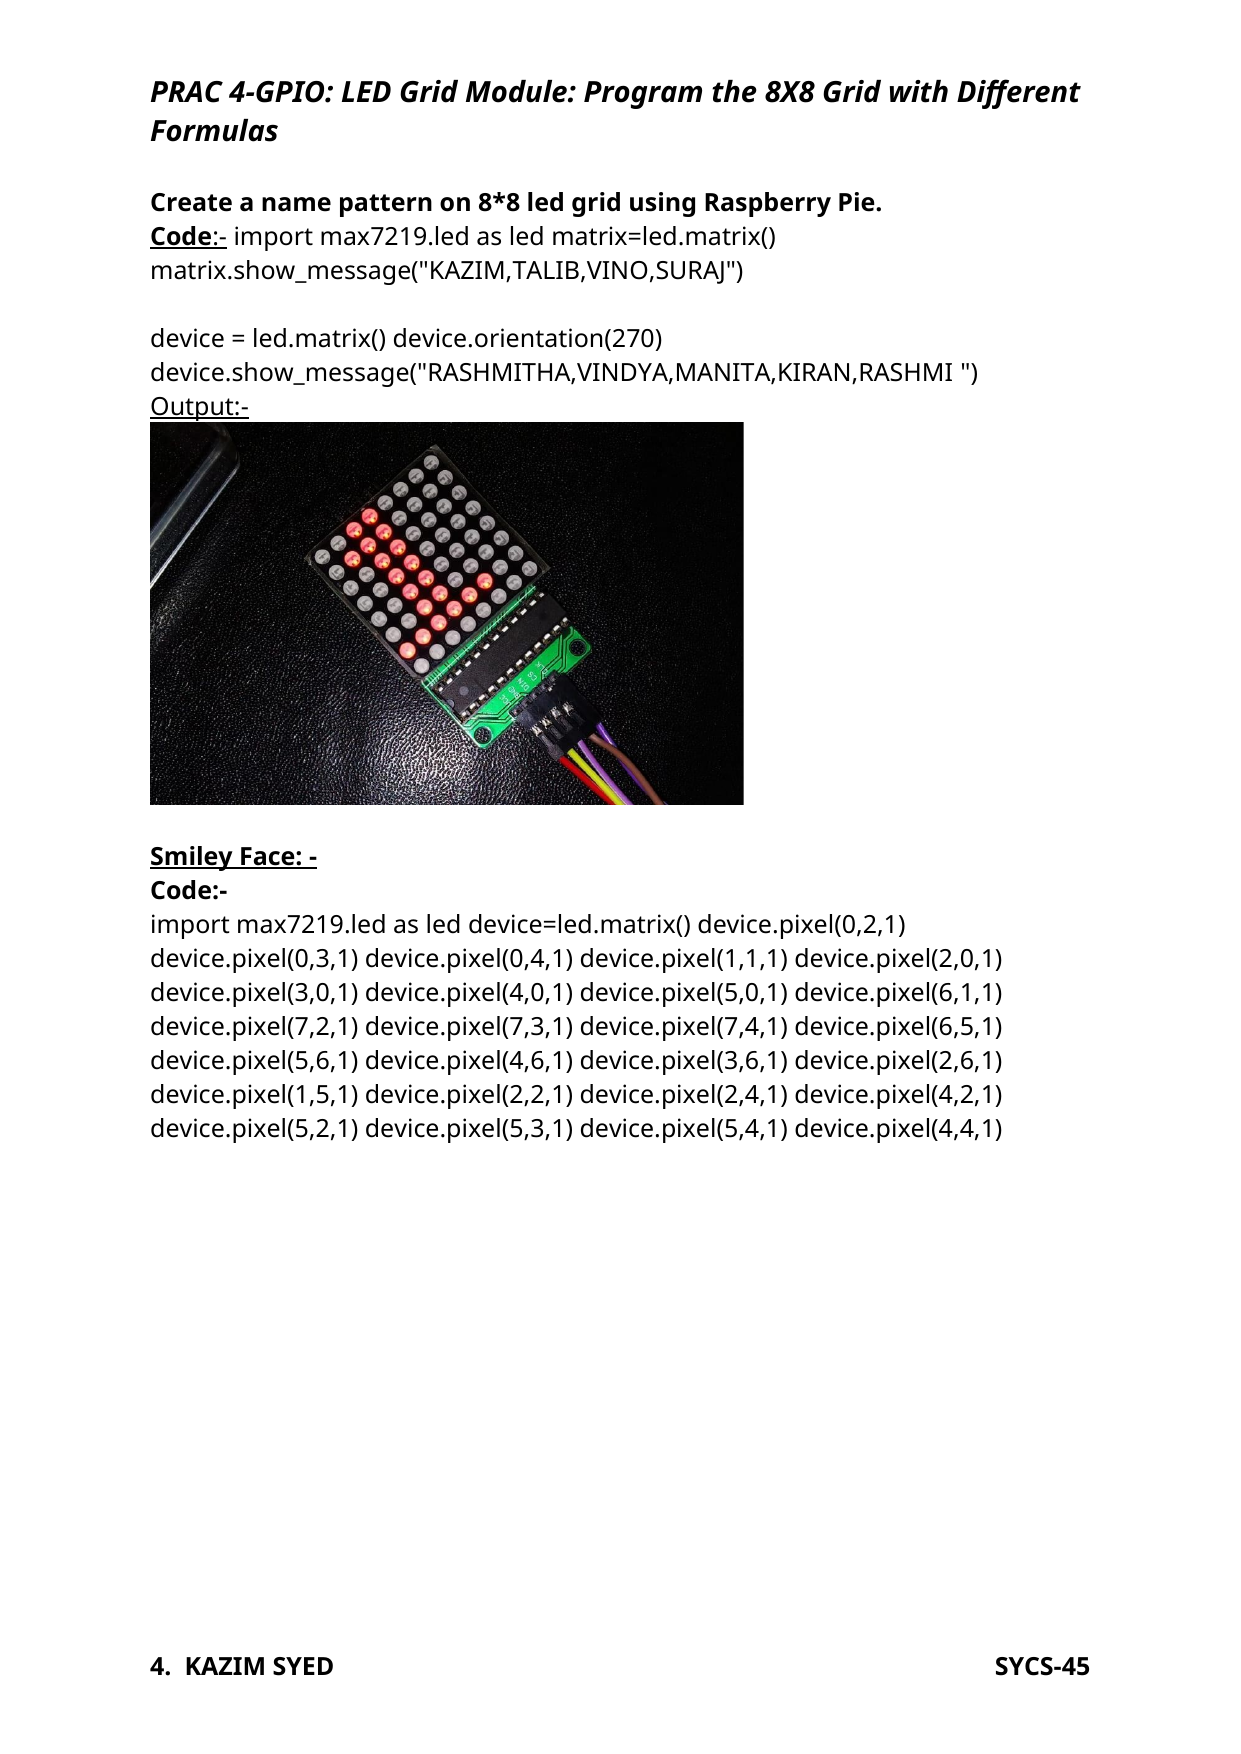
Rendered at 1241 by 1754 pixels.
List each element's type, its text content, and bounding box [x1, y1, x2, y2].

text Code:- import max7219.led as led matrix=led.matrix() [150, 218, 1090, 252]
text matrix.show_message("KAZIM,TALIB,VINO,SURAJ") [150, 252, 1090, 286]
text import max7219.led as led device=led.matrix() device.pixel(0,2,1) device.pixel(0,3,1) device.pixel(0,4,1) device.pixel(1,1,1) device.pixel(2,0,1) device.pixel(3,0,1) device.pixel(4,0,1) device.pixel(5,0,1) device.pixel(6,1,1) device.pixel(7,2,1) device.pixel(7,3,1) device.pixel(7,4,1) device.pixel(6,5,1) device.pixel(5,6,1) device.pixel(4,6,1) device.pixel(3,6,1) device.pixel(2,6,1) device.pixel(1,5,1) device.pixel(2,2,1) device.pixel(2,4,1) device.pixel(4,2,1) device.pixel(5,2,1) device.pixel(5,3,1) device.pixel(5,4,1) device.pixel(4,4,1) [150, 907, 1090, 1145]
text Create a name pattern on 8*8 led grid using Raspberry Pie. [150, 184, 1090, 218]
text Output:- [150, 389, 1090, 423]
text device = led.matrix() device.orientation(270) [150, 321, 1090, 354]
text Code:- [150, 873, 1090, 907]
text Smiley Face: - [150, 838, 1090, 873]
picture [150, 422, 744, 805]
text device.show_message("RASHMITHA,VINDYA,MANITA,KIRAN,RASHMI ") [150, 354, 1090, 389]
